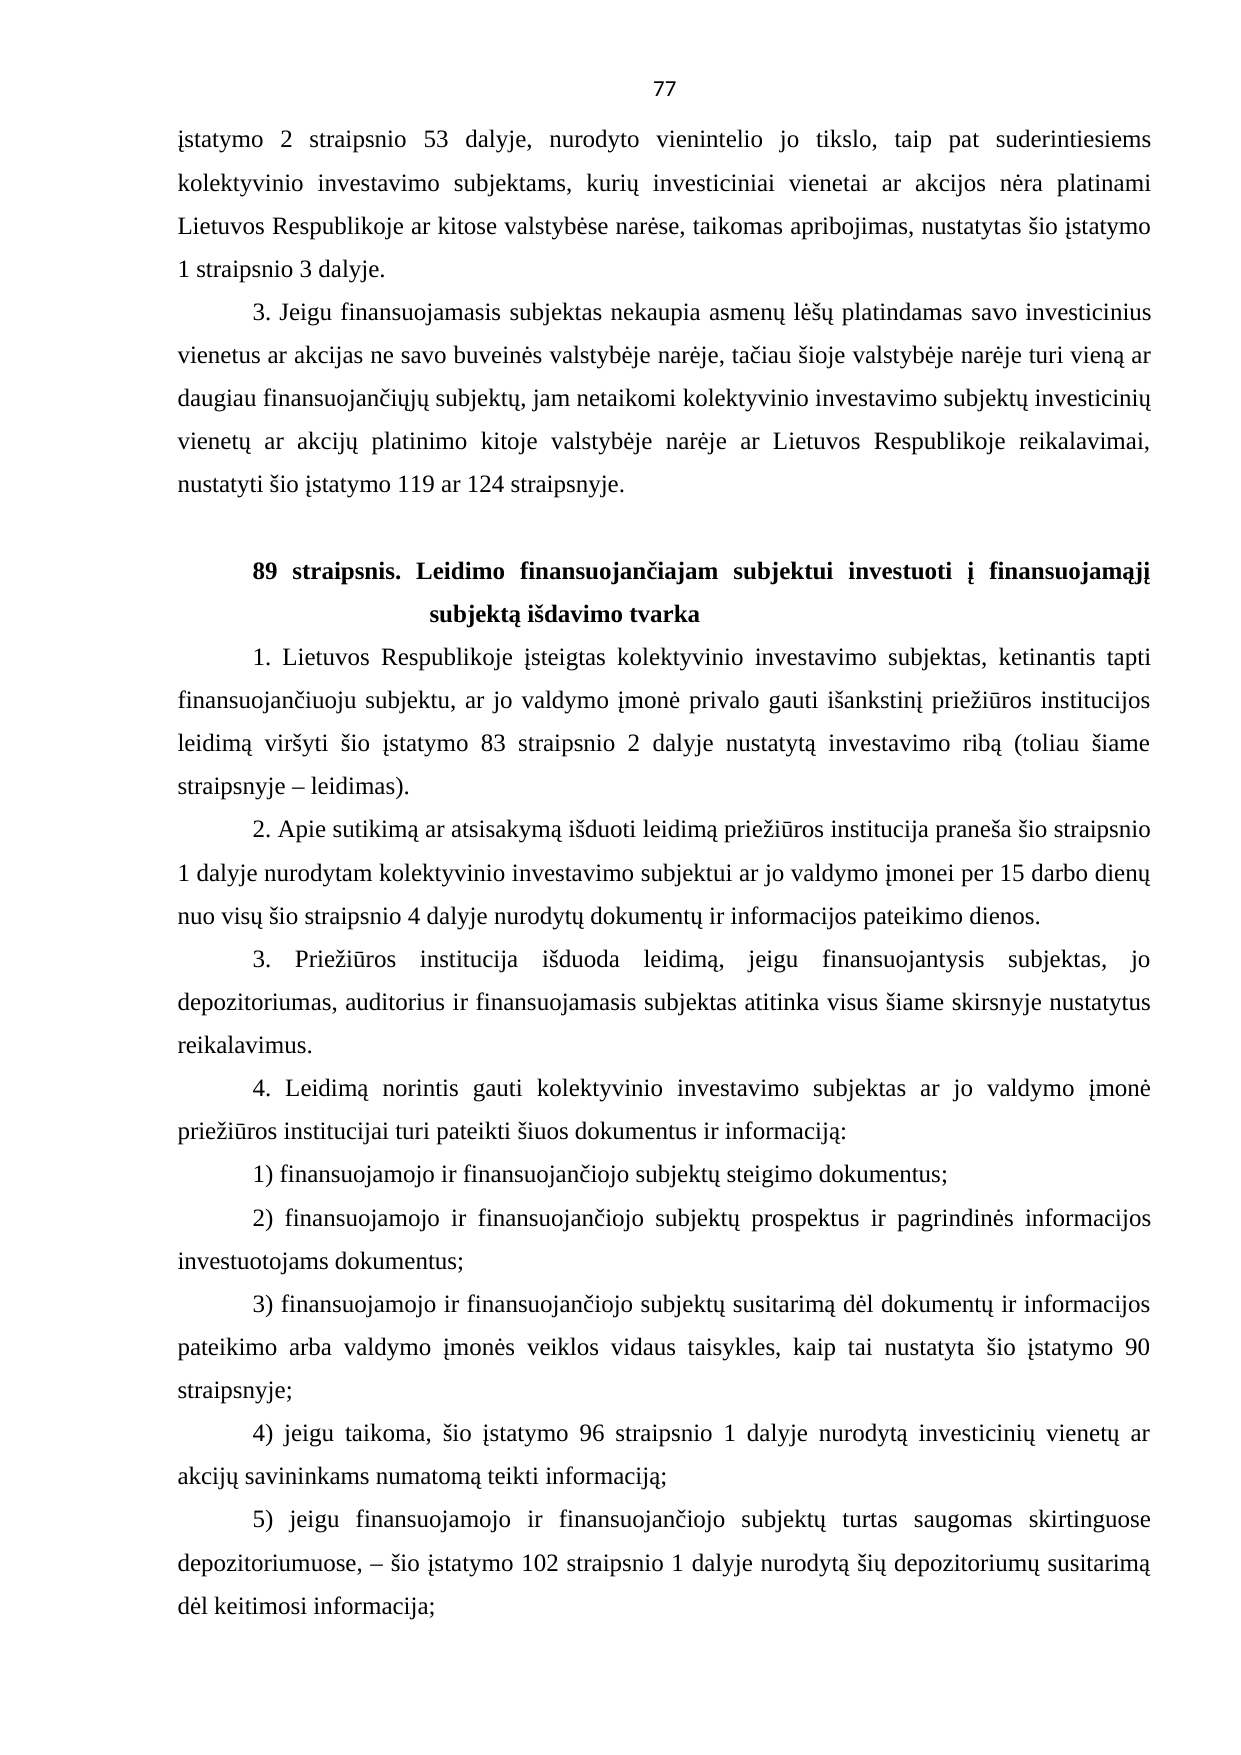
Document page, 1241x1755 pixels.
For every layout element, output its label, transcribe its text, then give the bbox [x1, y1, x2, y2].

text įstatymo 2 straipsnio 53 dalyje, nurodyto vienintelio jo tikslo, taip pat suderintiesiems kolektyvinio investavimo subjektams, kurių investiciniai vienetai ar akcijos nėra platinami Lietuvos Respublikoje ar kitose valstybėse narėse, taikomas apribojimas, nustatytas šio įstatymo 1 straipsnio 3 dalyje. [177, 124, 1152, 283]
text 2) finansuojamojo ir finansuojančiojo subjektų prospektus ir pagrindinės informacijos investuotojams dokumentus; [177, 1203, 1152, 1274]
text 2. Apie sutikimą ar atsisakymą išduoti leidimą priežiūros institucija praneša šio straipsnio 1 dalyje nurodytam kolektyvinio investavimo subjektui ar jo valdymo įmonei per 15 darbo dienų nuo visų šio straipsnio 4 dalyje nurodytų dokumentų ir informacijos pateikimo dienos. [177, 814, 1152, 929]
text 89 straipsnis. Leidimo finansuojančiajam subjektui investuoti į finansuojamąjį subjektą išdavimo tvarka [252, 556, 1152, 628]
text 1) finansuojamojo ir finansuojančiojo subjektų steigimo dokumentus; [177, 1159, 1152, 1188]
text 1. Lietuvos Respublikoje įsteigtas kolektyvinio investavimo subjektas, ketinantis tapti finansuojančiuoju subjektu, ar jo valdymo įmonė privalo gauti išankstinį priežiūros institucijos leidimą viršyti šio įstatymo 83 straipsnio 2 dalyje nustatytą investavimo ribą (toliau šiame straipsnyje – leidimas). [177, 642, 1152, 800]
text 3. Priežiūros institucija išduoda leidimą, jeigu finansuojantysis subjektas, jo depozitoriumas, auditorius ir finansuojamasis subjektas atitinka visus šiame skirsnyje nustatytus reikalavimus. [177, 944, 1152, 1059]
text 3. Jeigu finansuojamasis subjektas nekaupia asmenų lėšų platindamas savo investicinius vienetus ar akcijas ne savo buveinės valstybėje narėje, tačiau šioje valstybėje narėje turi vieną ar daugiau finansuojančiųjų subjektų, jam netaikomi kolektyvinio investavimo subjektų investicinių vienetų ar akcijų platinimo kitoje valstybėje narėje ar Lietuvos Respublikoje reikalavimai, nustatyti šio įstatymo 119 ar 124 straipsnyje. [177, 297, 1152, 498]
text 4) jeigu taikoma, šio įstatymo 96 straipsnio 1 dalyje nurodytą investicinių vienetų ar akcijų savininkams numatomą teikti informaciją; [177, 1418, 1152, 1490]
text 3) finansuojamojo ir finansuojančiojo subjektų susitarimą dėl dokumentų ir informacijos pateikimo arba valdymo įmonės veiklos vidaus taisykles, kaip tai nustatyta šio įstatymo 90 straipsnyje; [177, 1289, 1152, 1404]
text 5) jeigu finansuojamojo ir finansuojančiojo subjektų turtas saugomas skirtinguose depozitoriumuose, – šio įstatymo 102 straipsnio 1 dalyje nurodytą šių depozitoriumų susitarimą dėl keitimosi informacija; [177, 1504, 1152, 1619]
text 4. Leidimą norintis gauti kolektyvinio investavimo subjektas ar jo valdymo įmonė priežiūros institucijai turi pateikti šiuos dokumentus ir informaciją: [177, 1073, 1152, 1145]
